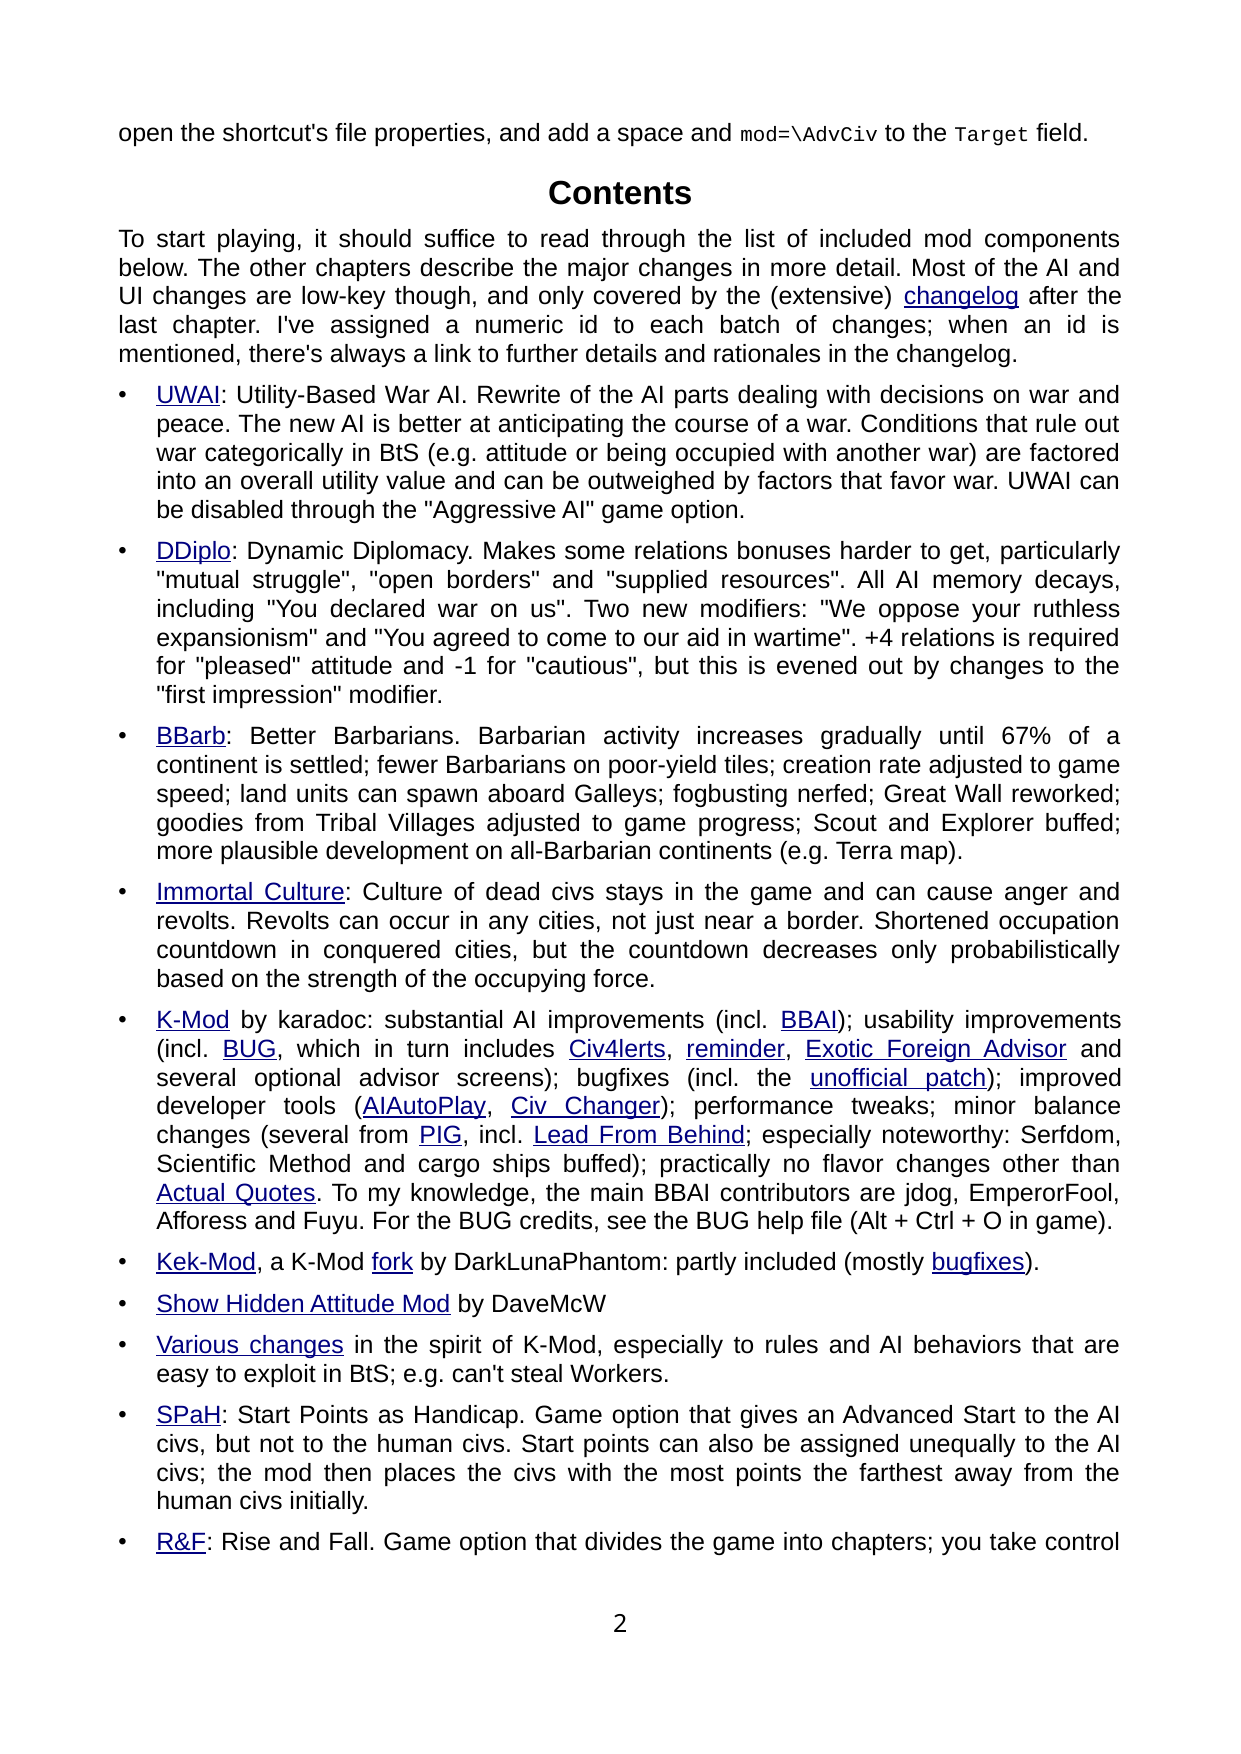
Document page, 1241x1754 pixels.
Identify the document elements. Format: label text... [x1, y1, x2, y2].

list Various changes in the spirit of K-Mod, especially to rules and AI behaviors that are easy to exploit in BtS; e.g. can't steal Workers. [118, 1330, 1122, 1387]
list Immortal Culture: Culture of dead civs stays in the game and can cause anger and revolts. Revolts can occur in any cities, not just near a border. Shortened occupation countdown in conquered cities, but the countdown decreases only probabilistically based on the strength of the occupying force. [118, 877, 1122, 992]
list Show Hidden Attitude Mod by DaveMcW [118, 1289, 1122, 1317]
list Kek-Mod, a K-Mod fork by DarkLunaPhantom: partly included (mostly bugfixes). [118, 1247, 1122, 1276]
subtitle Contents [118, 173, 1122, 211]
list DDiplo: Dynamic Diplomacy. Makes some relations bonuses harder to get, particularly "mutual struggle", "open borders" and "supplied resources". All AI memory decays, including "You declared war on us". Two new modifiers: "We oppose your ruthless expansionism" and "You agreed to come to our aid in wartime". +4 relations is required for "pleased" attitude and -1 for "cautious", but this is evened out by changes to the "first impression" modifier. [118, 536, 1122, 709]
list UWAI: Utility-Based War AI. Rewrite of the AI parts dealing with decisions on war and peace. The new AI is better at anticipating the course of a war. Conditions that rule out war categorically in BtS (e.g. attitude or being occupied with another war) are factored into an overall utility value and can be outweighed by factors that favor war. UWAI can be disabled through the "Aggressive AI" game option. [118, 380, 1122, 524]
text To start playing, it should suffice to read through the list of included mod components below. The other chapters describe the major changes in more detail. Most of the AI and UI changes are low-key though, and only covered by the (extensive) changelog after the last chapter. I've assigned a numeric id to each batch of changes; when an id is mentioned, there's always a link to further details and rationales in the changelog. [118, 224, 1122, 367]
text open the shortcut's file properties, and add a space and mod=\AdvCiv to the Target field. [118, 118, 1122, 148]
list BBarb: Better Barbarians. Barbarian activity increases gradually until 67% of a continent is settled; fewer Barbarians on poor-yield tiles; creation rate adjusted to game speed; land units can spawn aboard Galleys; fogbusting nerfed; Great Wall reworked; goodies from Tribal Villages adjusted to game progress; Scout and Explorer buffed; more plausible development on all-Barbarian continents (e.g. Terra map). [118, 721, 1122, 865]
list R&F: Rise and Fall. Game option that divides the game into chapters; you take control [118, 1527, 1122, 1556]
list SPaH: Start Points as Handicap. Game option that gives an Advanced Start to the AI civs, but not to the human civs. Start points can also be assigned unequally to the AI civs; the mod then places the civs with the most points the farthest away from the human civs initially. [118, 1400, 1122, 1515]
list K-Mod by karadoc: substantial AI improvements (incl. BBAI); usability improvements (incl. BUG, which in turn includes Civ4lerts, reminder, Exotic Foreign Advisor and several optional advisor screens); bugfixes (incl. the unofficial patch); improved developer tools (AIAutoPlay, Civ Changer); performance tweaks; minor balance changes (several from PIG, incl. Lead From Behind; especially noteworthy: Serfdom, Scientific Method and cargo ships buffed); practically no flavor changes other than Actual Quotes. To my knowledge, the main BBAI contributors are jdog, EmperorFool, Afforess and Fuyu. For the BUG credits, see the BUG help file (Alt + Ctrl + O in game). [118, 1005, 1122, 1235]
